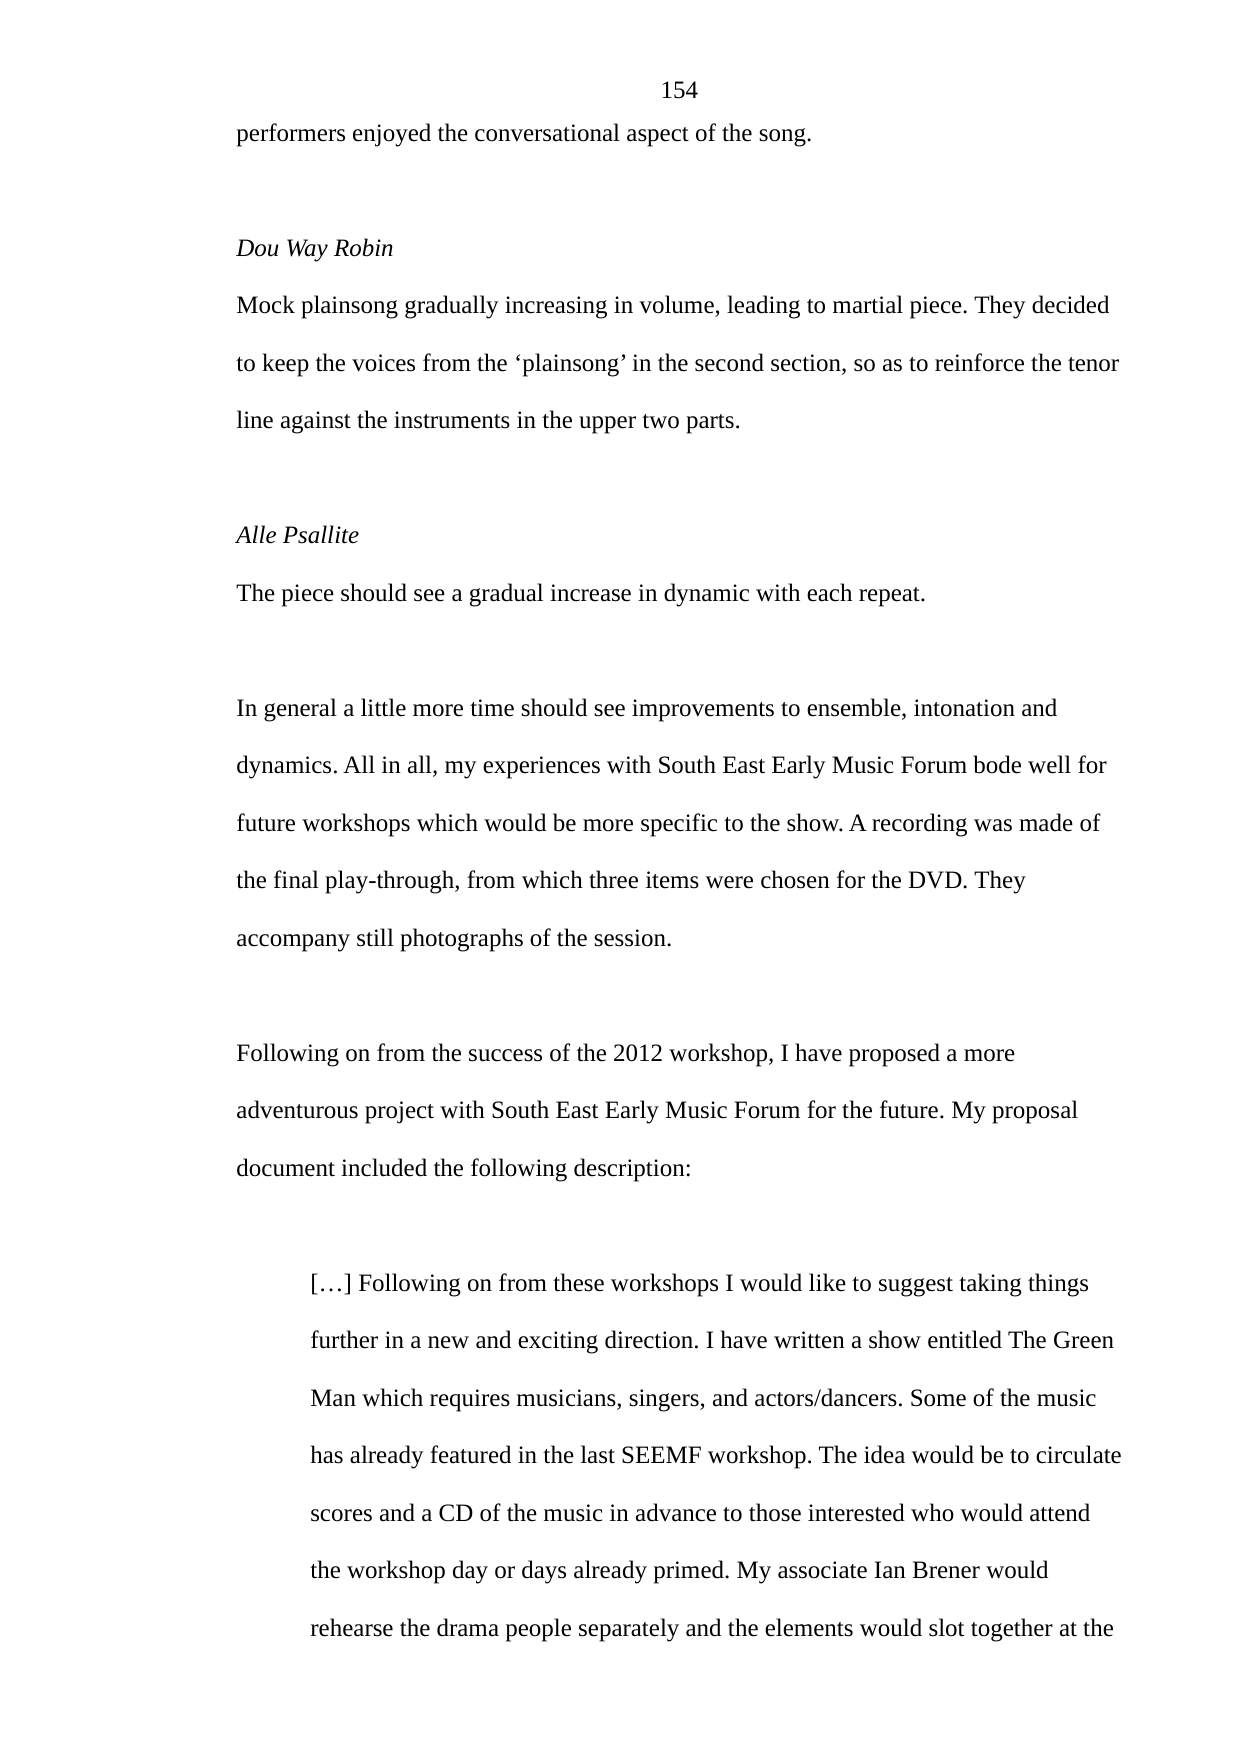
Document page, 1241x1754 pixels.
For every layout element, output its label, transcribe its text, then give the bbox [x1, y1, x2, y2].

text In general a little more time should see improvements to ensemble, intonation and dynamics. All in all, my experiences with South East Early Music Forum bode well for future workshops which would be more specific to the show. A recording was made of the final play-through, from which three items were chosen for the DVD. They accompany still photographs of the session. [236, 693, 1122, 952]
text performers enjoyed the conversational aspect of the song. [236, 118, 1122, 147]
text […] Following on from these workshops I would like to suggest taking things further in a new and exciting direction. I have written a show entitled The Green Man which requires musicians, singers, and actors/dancers. Some of the music has already featured in the last SEEMF workshop. The idea would be to circulate scores and a CD of the music in advance to those interested who would attend the workshop day or days already primed. My associate Ian Brener would rehearse the drama people separately and the elements would slot together at the [310, 1268, 1122, 1642]
text The piece should see a gradual increase in dynamic with each repeat. [236, 578, 1122, 607]
text Dou Way Robin [236, 233, 1122, 262]
text Alle Psallite [236, 521, 1122, 549]
text Following on from the success of the 2012 workshop, I have proposed a more adventurous project with South East Early Music Forum for the future. My proposal document included the following description: [236, 1038, 1122, 1182]
text Mock plainsong gradually increasing in volume, leading to martial piece. They decided to keep the voices from the ‘plainsong’ in the second section, so as to reinforce the tenor line against the instruments in the upper two parts. [236, 291, 1122, 434]
